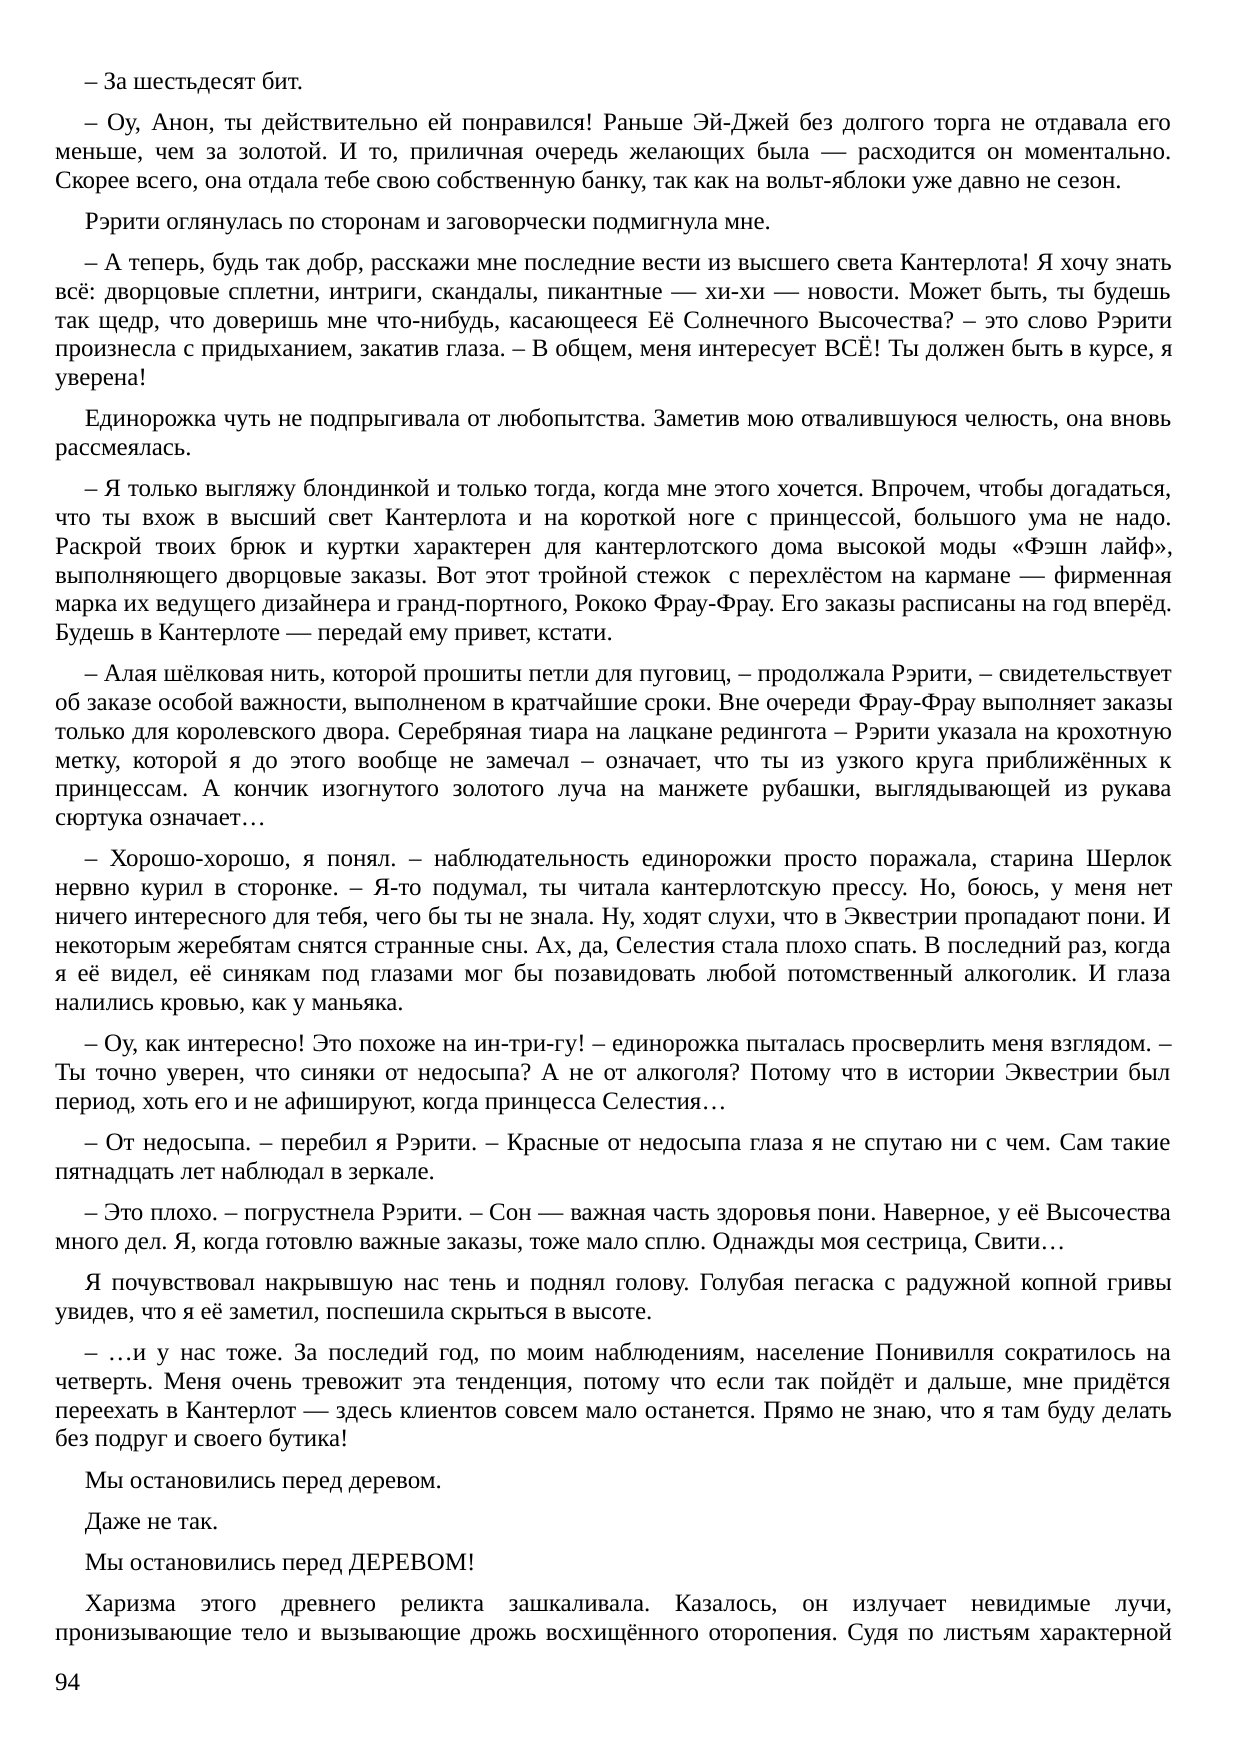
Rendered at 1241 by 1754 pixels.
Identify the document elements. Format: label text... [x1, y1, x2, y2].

text – Это плохо. – погрустнела Рэрити. – Сон — важная часть здоровья пони. Наверное, у её Высочества много дел. Я, когда готовлю важные заказы, тоже мало сплю. Однажды моя сестрица, Свити… [55, 1197, 1173, 1255]
text Мы остановились перед ДЕРЕВОМ! [55, 1547, 1173, 1576]
text – От недосыпа. – перебил я Рэрити. – Красные от недосыпа глаза я не спутаю ни с чем. Сам такие пятнадцать лет наблюдал в зеркале. [55, 1127, 1173, 1185]
text Я почувствовал накрывшую нас тень и поднял голову. Голубая пегаска с радужной копной гривы увидев, что я её заметил, поспешила скрыться в высоте. [55, 1267, 1173, 1325]
text – Я только выгляжу блондинкой и только тогда, когда мне этого хочется. Впрочем, чтобы догадаться, что ты вхож в высший свет Кантерлота и на короткой ноге с принцессой, большого ума не надо. Раскрой твоих брюк и куртки характерен для кантерлотского дома высокой моды «Фэшн лайф», выполняющего дворцовые заказы. Вот этот тройной стежок с перехлёстом на кармане — фирменная марка их ведущего дизайнера и гранд-портного, Рококо Фрау-Фрау. Его заказы расписаны на год вперёд. Будешь в Кантерлоте — передай ему привет, кстати. [55, 473, 1173, 646]
text – За шестьдесят бит. [55, 66, 1173, 95]
text Харизма этого древнего реликта зашкаливала. Казалось, он излучает невидимые лучи, пронизывающие тело и вызывающие дрожь восхищённого оторопения. Судя по листьям характерной [55, 1588, 1173, 1646]
text – Оу, как интересно! Это похоже на ин-три-гу! – единорожка пыталась просверлить меня взглядом. – Ты точно уверен, что синяки от недосыпа? А не от алкоголя? Потому что в истории Эквестрии был период, хоть его и не афишируют, когда принцесса Селестия… [55, 1028, 1173, 1115]
text Даже не так. [55, 1506, 1173, 1535]
text Мы остановились перед деревом. [55, 1465, 1173, 1493]
text – Хорошо-хорошо, я понял. – наблюдательность единорожки просто поражала, старина Шерлок нервно курил в сторонке. – Я-то подумал, ты читала кантерлотскую прессу. Но, боюсь, у меня нет ничего интересного для тебя, чего бы ты не знала. Ну, ходят слухи, что в Эквестрии пропадают пони. И некоторым жеребятам снятся странные сны. Ах, да, Селестия стала плохо спать. В последний раз, когда я её видел, её синякам под глазами мог бы позавидовать любой потомственный алкоголик. И глаза налились кровью, как у маньяка. [55, 843, 1173, 1016]
text – …и у нас тоже. За последий год, по моим наблюдениям, население Понивилля сократилось на четверть. Меня очень тревожит эта тенденция, потому что если так пойдёт и дальше, мне придётся переехать в Кантерлот — здесь клиентов совсем мало останется. Прямо не знаю, что я там буду делать без подруг и своего бутика! [55, 1337, 1173, 1452]
text Единорожка чуть не подпрыгивала от любопытства. Заметив мою отвалившуюся челюсть, она вновь рассмеялась. [55, 403, 1173, 461]
text – Оу, Анон, ты действительно ей понравился! Раньше Эй-Джей без долгого торга не отдавала его меньше, чем за золотой. И то, приличная очередь желающих была — расходится он моментально. Скорее всего, она отдала тебе свою собственную банку, так как на вольт-яблоки уже давно не сезон. [55, 107, 1173, 193]
text – Алая шёлковая нить, которой прошиты петли для пуговиц, – продолжала Рэрити, – свидетельствует об заказе особой важности, выполненом в кратчайшие сроки. Вне очереди Фрау-Фрау выполняет заказы только для королевского двора. Серебряная тиара на лацкане редингота – Рэрити указала на крохотную метку, которой я до этого вообще не замечал – означает, что ты из узкого круга приближённых к принцессам. А кончик изогнутого золотого луча на манжете рубашки, выглядывающей из рукава сюртука означает… [55, 658, 1173, 831]
text – А теперь, будь так добр, расскажи мне последние вести из высшего света Кантерлота! Я хочу знать всё: дворцовые сплетни, интриги, скандалы, пикантные — хи-хи — новости. Может быть, ты будешь так щедр, что доверишь мне что-нибудь, касающееся Её Солнечного Высочества? – это слово Рэрити произнесла с придыханием, закатив глаза. – В общем, меня интересует ВСЁ! Ты должен быть в курсе, я уверена! [55, 247, 1173, 391]
text Рэрити оглянулась по сторонам и заговорчески подмигнула мне. [55, 206, 1173, 235]
